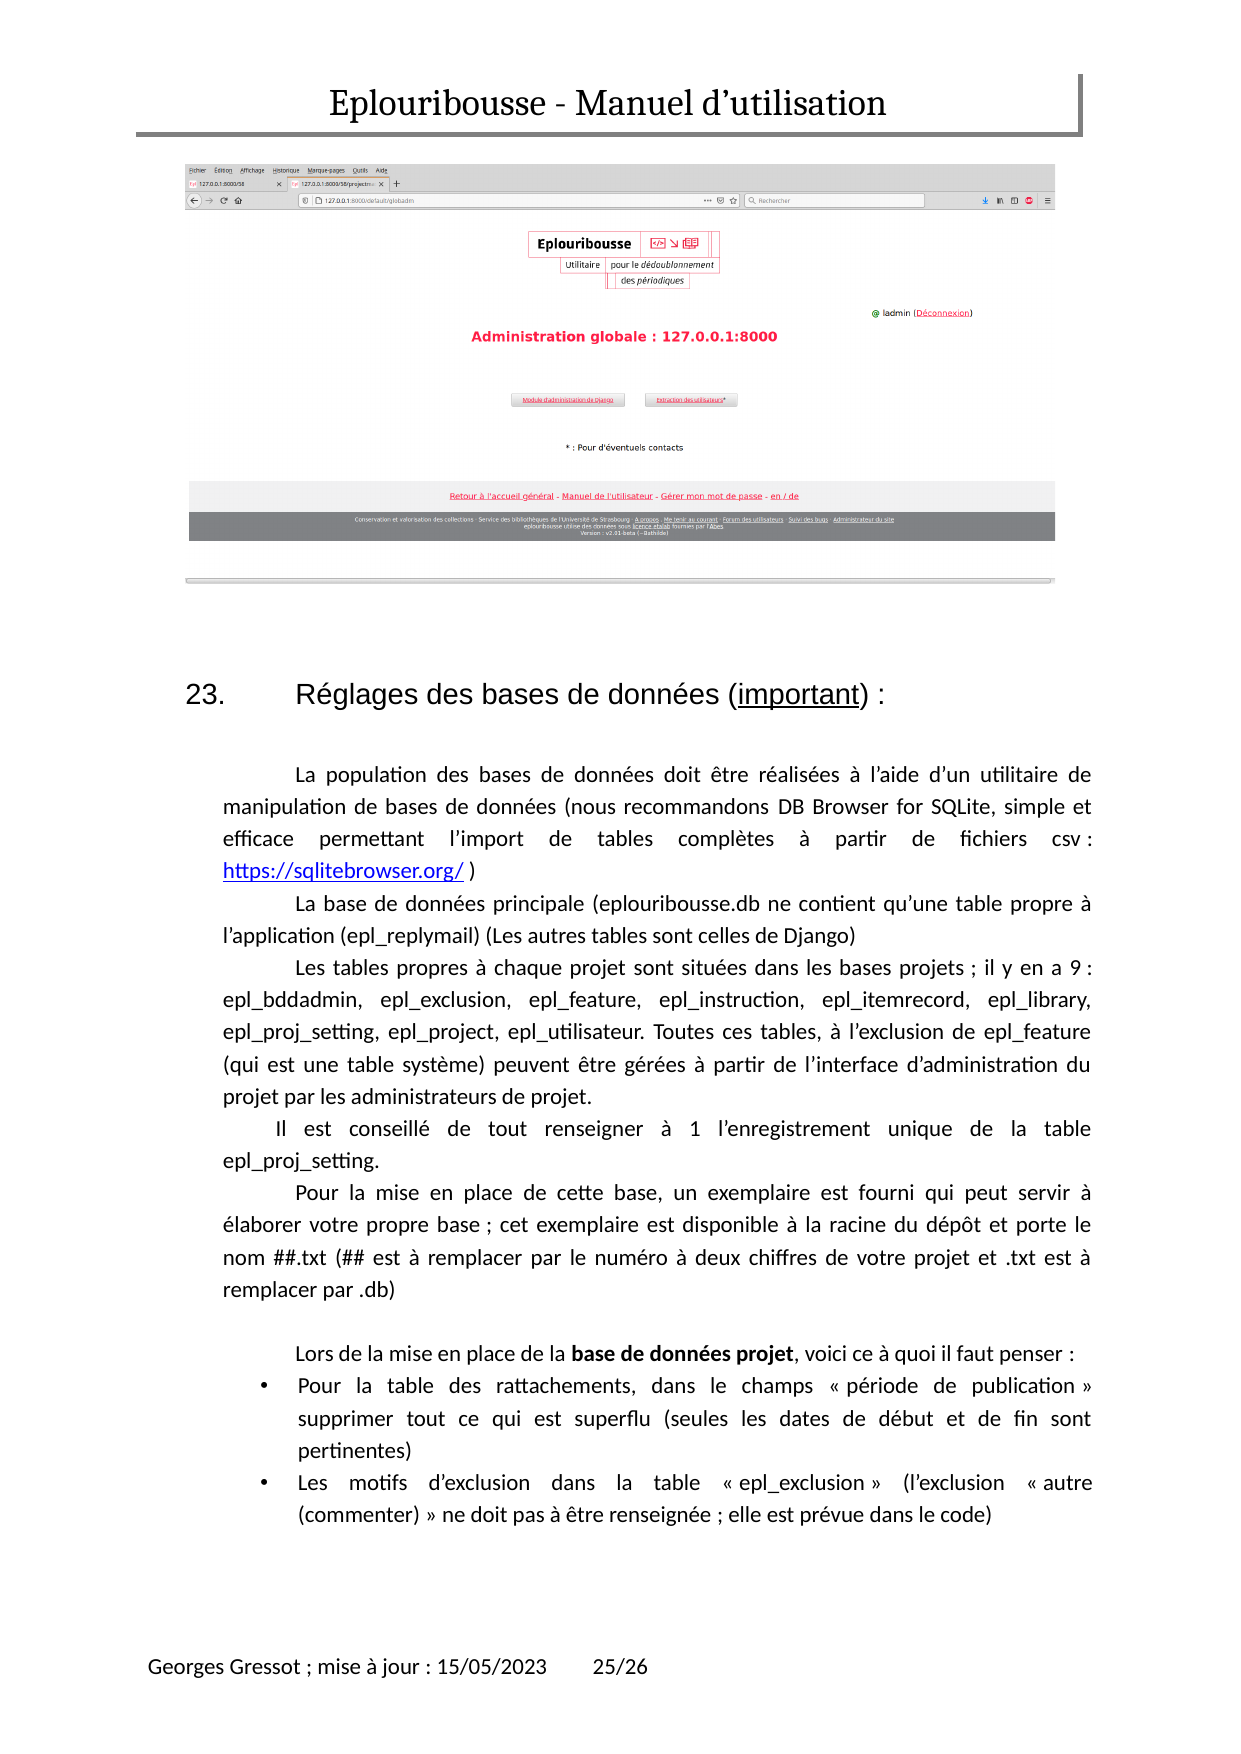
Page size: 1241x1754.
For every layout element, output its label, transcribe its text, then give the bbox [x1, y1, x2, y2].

list Pour la mise en place de cette base, un exemplaire est fourni qui peut servir à élaborer votre propre base ; cet exemplaire est disponible à la racine du dépôt et porte le nom ##.txt (## est à remplacer par le numéro à deux chiffres de votre projet et .txt est à remplacer par .db) [223, 1178, 1093, 1303]
subtitle Réglages des bases de données (important) : [185, 677, 1093, 710]
list Les tables propres à chaque projet sont situées dans les bases projets ; il y en a 9 : epl_bddadmin, epl_exclusion, epl_feature, epl_instruction, epl_itemrecord, epl_library, epl_proj_setting, epl_project, epl_utilisateur. Toutes ces tables, à l’exclusion de epl_feature (qui est une table système) peuvent être gérées à partir de l’interface d’administration du projet par les administrateurs de projet. [223, 953, 1093, 1110]
list Lors de la mise en place de la base de données projet, voici ce à quoi il faut penser : [223, 1339, 1093, 1367]
list Les motifs d’exclusion dans la table « epl_exclusion » (l’exclusion « autre (commenter) » ne doit pas à être renseignée ; elle est prévue dans le code) [260, 1468, 1093, 1528]
list Pour la table des rattachements, dans le champs « période de publication » supprimer tout ce qui est superflu (seules les dates de début et de fin sont pertinentes) [260, 1372, 1093, 1464]
list La population des bases de données doit être réalisées à l’aide d’un utilitaire de manipulation de bases de données (nous recommandons DB Browser for SQLite, simple et efficace permettant l’import de tables complètes à partir de fichiers csv : https://sqlitebrowser.org/ ) [223, 760, 1093, 884]
list La base de données principale (eplouribousse.db ne contient qu’une table propre à l’application (epl_replymail) (Les autres tables sont celles de Django) [223, 889, 1093, 949]
picture [185, 164, 1055, 584]
list Il est conseillé de tout renseigner à 1 l’enregistrement unique de la table epl_proj_setting. [223, 1114, 1093, 1174]
